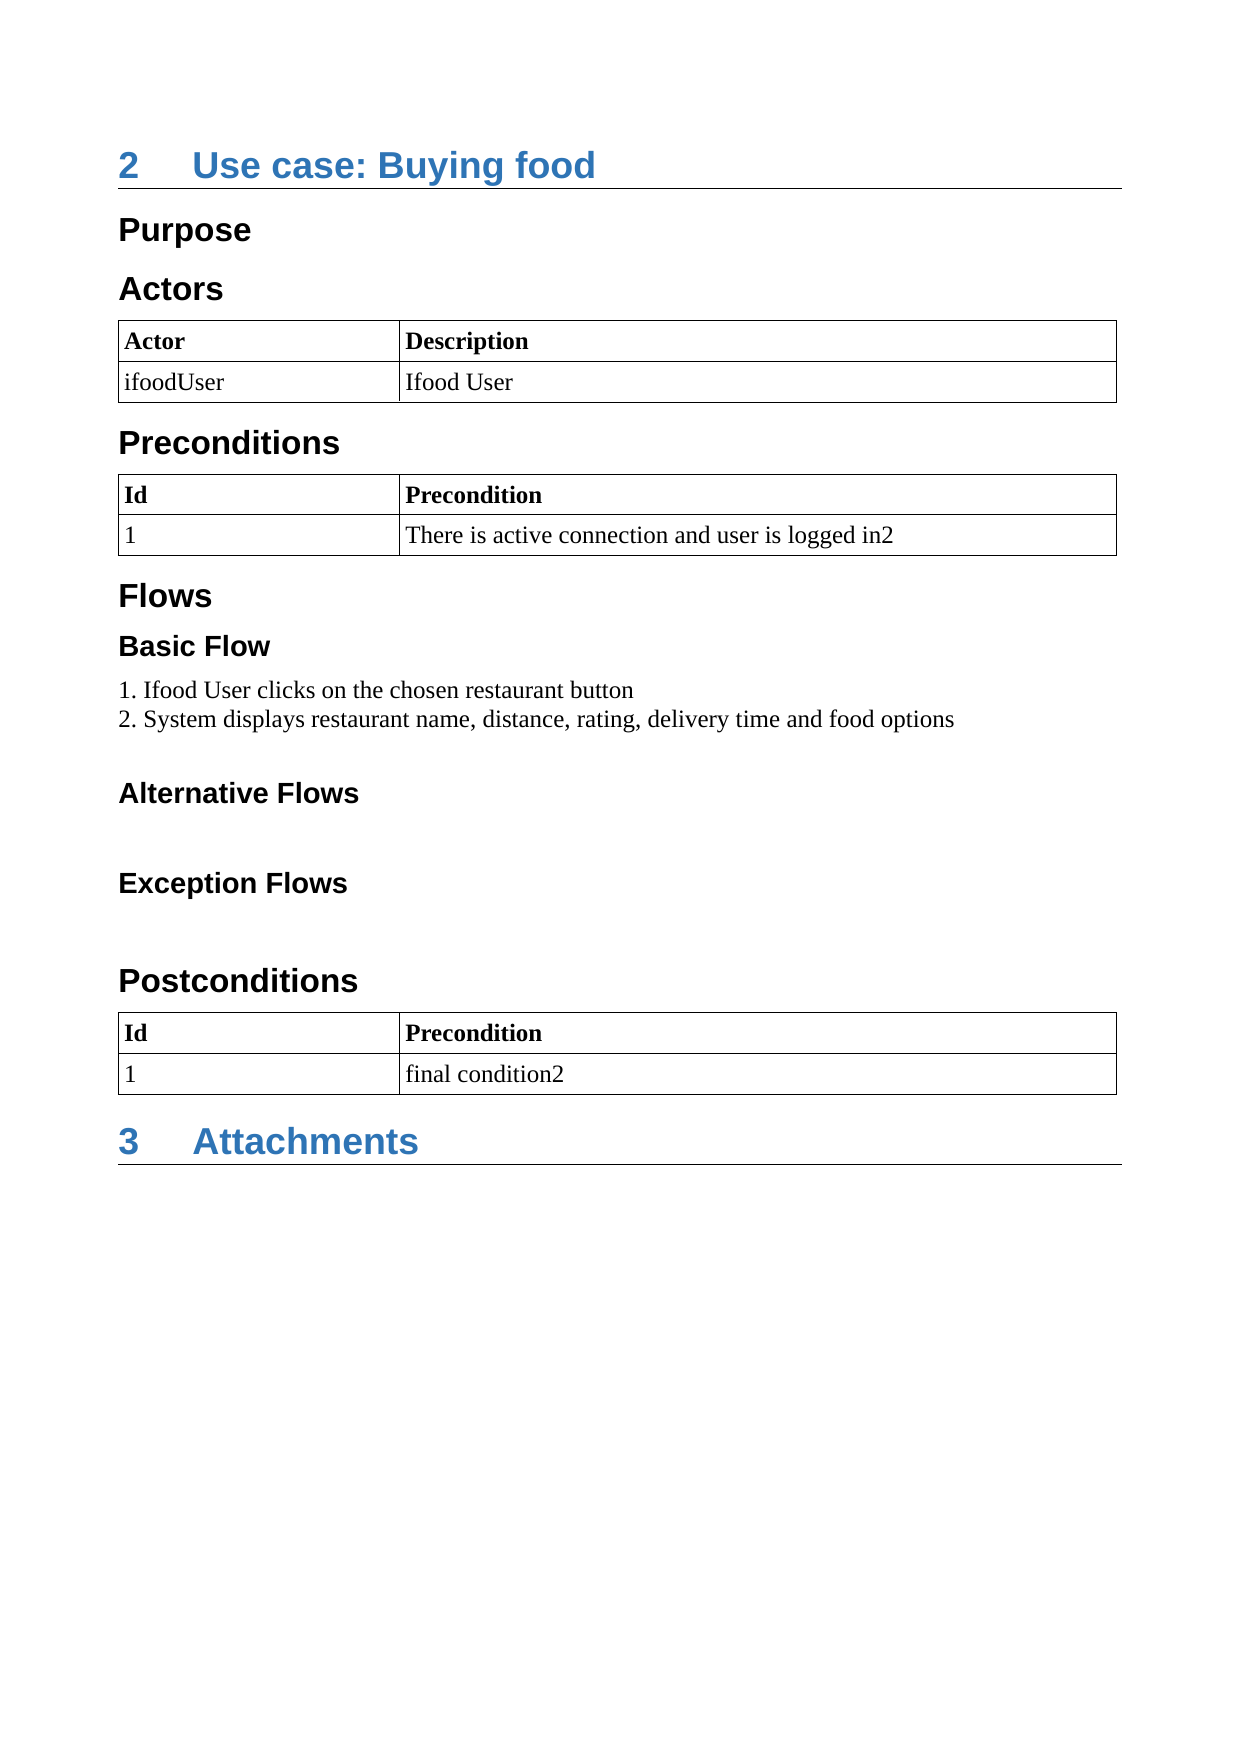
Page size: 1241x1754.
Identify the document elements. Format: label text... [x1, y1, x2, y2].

subtitle Exception Flows [118, 866, 1122, 899]
table_header Id [119, 1013, 399, 1053]
table_cell 1 [119, 515, 399, 555]
table_cell There is active connection and user is logged in2 [400, 515, 1116, 555]
table_cell final condition2 [400, 1054, 1116, 1094]
subtitle Flows [118, 576, 1122, 615]
table_header Precondition [400, 1013, 1116, 1053]
text 1. Ifood User clicks on the chosen restaurant button [118, 676, 1122, 704]
table_cell Ifood User [400, 362, 1116, 401]
subtitle Actors [118, 269, 1122, 307]
subtitle Purpose [118, 210, 1122, 248]
subtitle Preconditions [118, 423, 1122, 461]
table_header Actor [119, 321, 399, 361]
table_cell ifoodUser [119, 362, 399, 401]
table_cell 1 [119, 1054, 399, 1094]
subtitle Alternative Flows [118, 776, 1122, 810]
subtitle Use case: Buying food [118, 143, 1122, 188]
subtitle Basic Flow [118, 629, 1122, 663]
subtitle Attachments [118, 1119, 1122, 1164]
subtitle Postconditions [118, 961, 1122, 1000]
text 2. System displays restaurant name, distance, rating, delivery time and food options [118, 704, 1122, 733]
table_header Id [119, 475, 399, 514]
table_header Description [400, 321, 1116, 361]
table_header Precondition [400, 475, 1116, 514]
